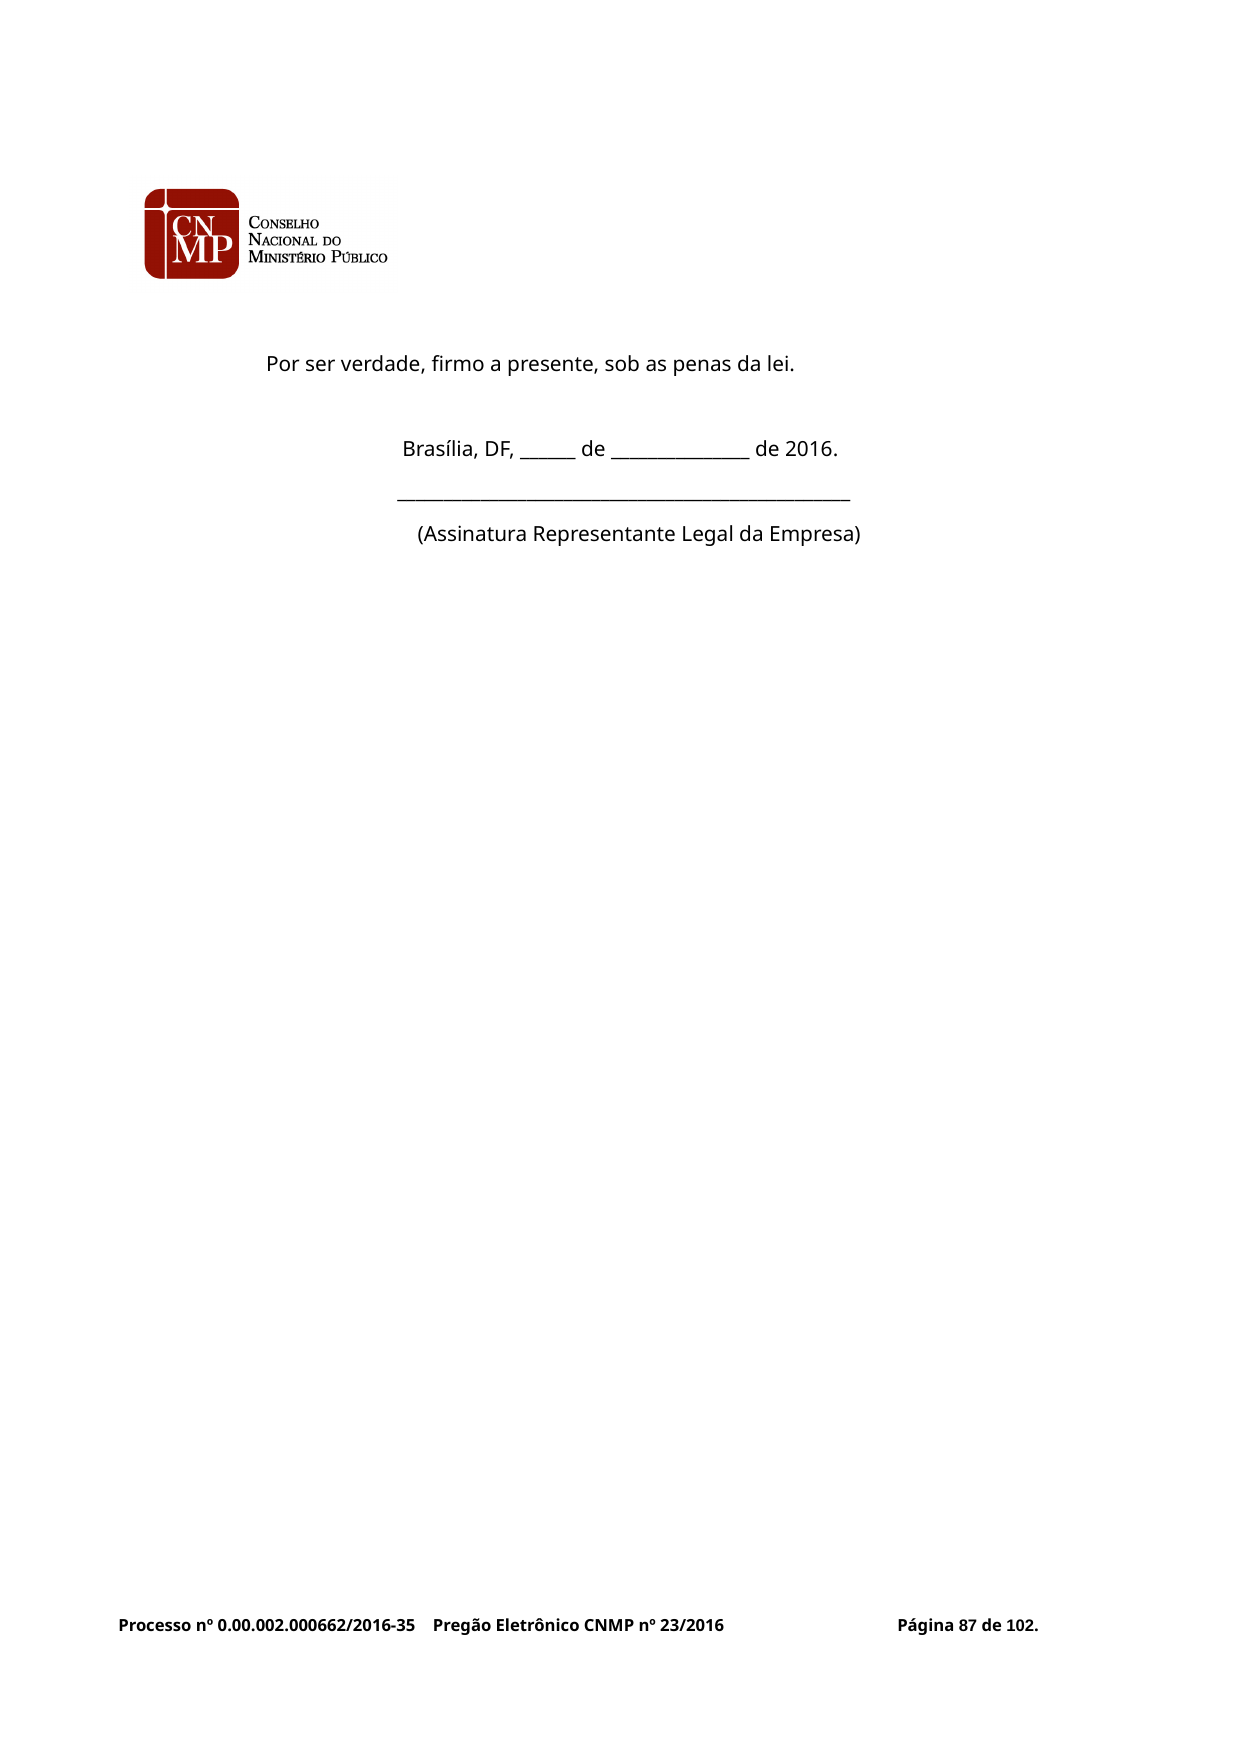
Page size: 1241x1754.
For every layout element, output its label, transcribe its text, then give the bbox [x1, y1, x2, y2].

picture [128, 175, 398, 293]
text Brasília, DF, ______ de _______________ de 2016. [118, 434, 1122, 462]
text Por ser verdade, firmo a presente, sob as penas da lei. [118, 349, 1122, 377]
text _________________________________________________ [118, 477, 1124, 505]
text (Assinatura Representante Legal da Empresa) [156, 519, 1122, 548]
